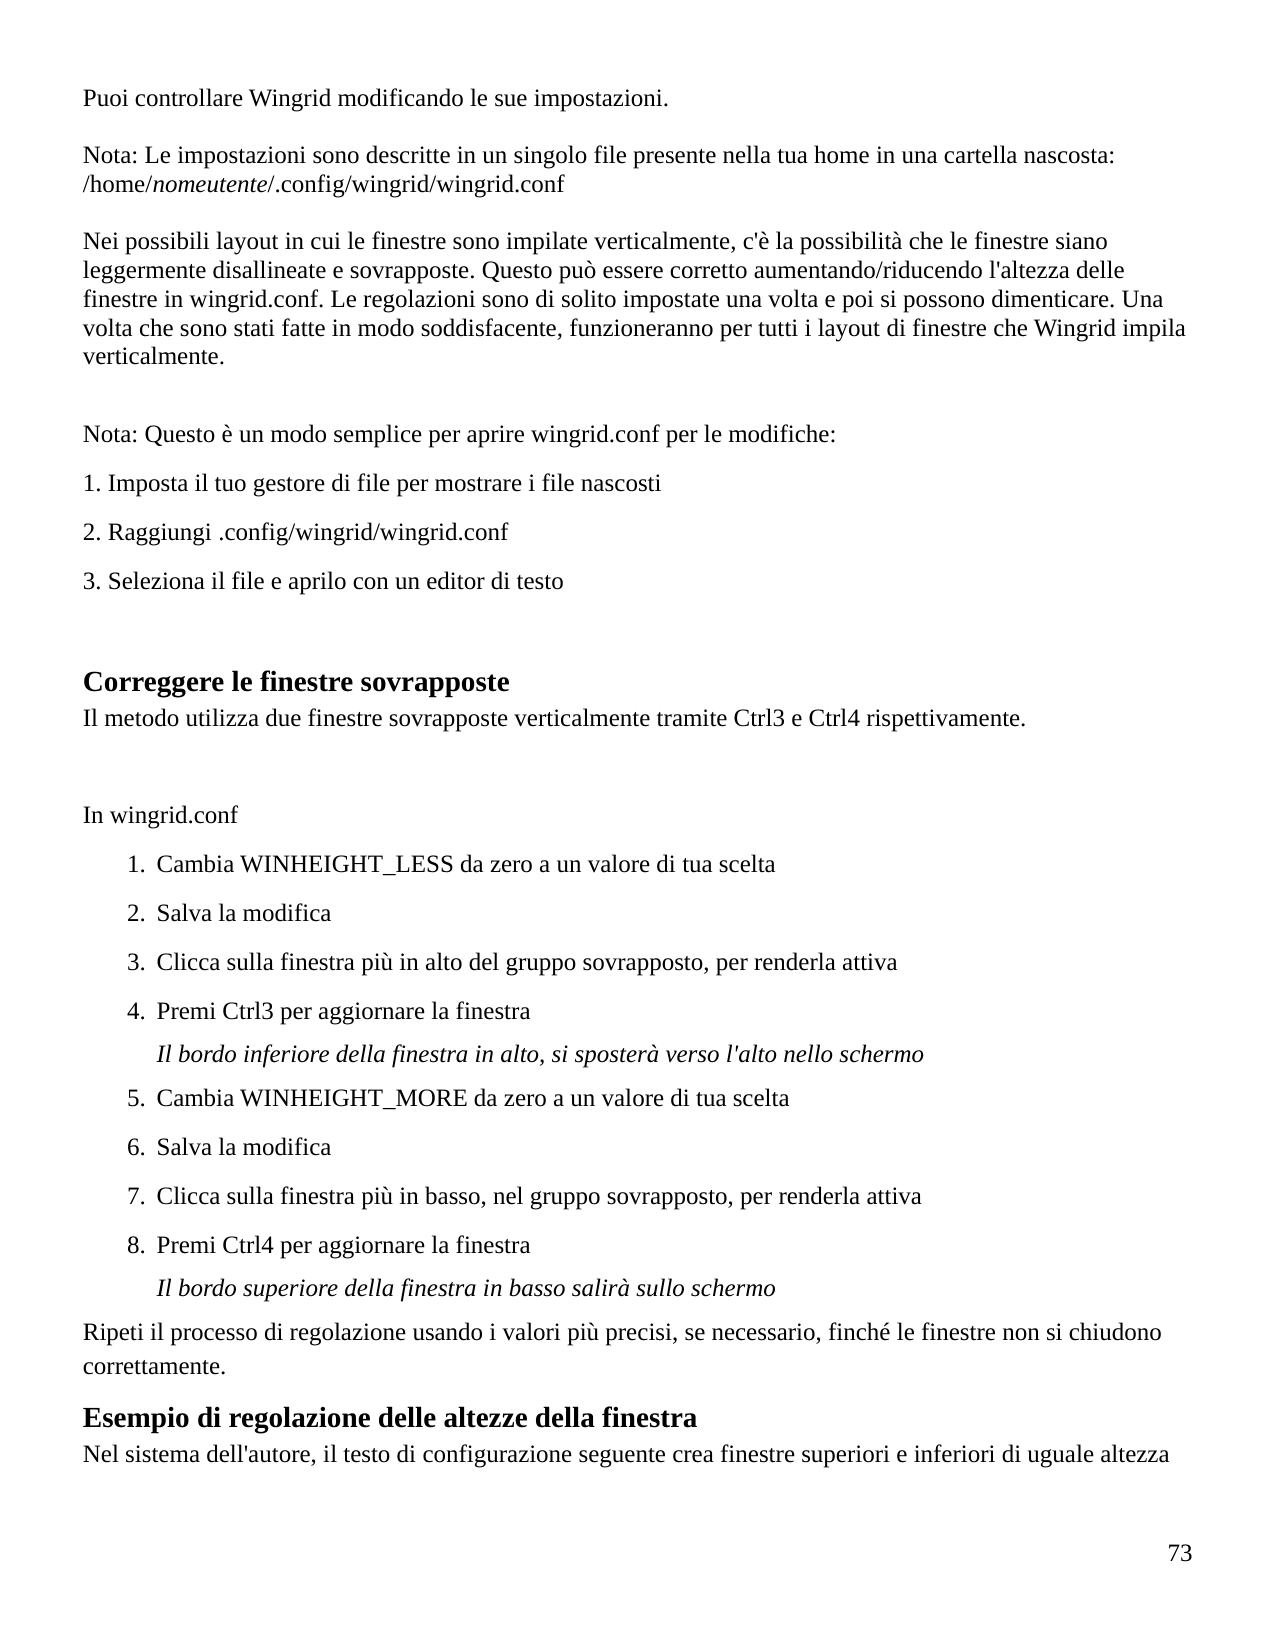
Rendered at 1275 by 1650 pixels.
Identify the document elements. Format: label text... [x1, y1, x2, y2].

list Clicca sulla finestra più in alto del gruppo sovrapposto, per renderla attiva [127, 947, 1192, 976]
list Il bordo inferiore della finestra in alto, si sposterà verso l'alto nello schermo [127, 1039, 1192, 1068]
text 2. Raggiungi .config/wingrid/wingrid.conf [83, 517, 1192, 546]
text Esempio di regolazione delle altezze della finestra [83, 1400, 1192, 1434]
list Salva la modifica [127, 898, 1192, 927]
text Ripeti il processo di regolazione usando i valori più precisi, se necessario, finché le finestre non si chiudono correttamente. [83, 1317, 1192, 1380]
text Nel sistema dell'autore, il testo di configurazione seguente crea finestre superiori e inferiori di uguale altezza [83, 1439, 1192, 1467]
list Cambia WINHEIGHT_LESS da zero a un valore di tua scelta [127, 849, 1192, 878]
list Cambia WINHEIGHT_MORE da zero a un valore di tua scelta [127, 1083, 1192, 1111]
text Nei possibili layout in cui le finestre sono impilate verticalmente, c'è la possibilità che le finestre siano leggermente disallineate e sovrapposte. Questo può essere corretto aumentando/riducendo l'altezza delle finestre in wingrid.conf. Le regolazioni sono di solito impostate una volta e poi si possono dimenticare. Una volta che sono stati fatte in modo soddisfacente, funzioneranno per tutti i layout di finestre che Wingrid impila verticalmente. [83, 226, 1192, 370]
text 1. Imposta il tuo gestore di file per mostrare i file nascosti [83, 468, 1192, 497]
list Clicca sulla finestra più in basso, nel gruppo sovrapposto, per renderla attiva [127, 1181, 1192, 1209]
text Puoi controllare Wingrid modificando le sue impostazioni. [83, 83, 1192, 111]
list Premi Ctrl3 per aggiornare la finestra [127, 996, 1192, 1025]
text 3. Seleziona il file e aprilo con un editor di testo [83, 566, 1192, 595]
text Correggere le finestre sovrapposte [83, 664, 1192, 698]
text Il metodo utilizza due finestre sovrapposte verticalmente tramite Ctrl3 e Ctrl4 rispettivamente. [83, 703, 1192, 732]
text In wingrid.conf [83, 800, 1192, 828]
text Nota: Questo è un modo semplice per aprire wingrid.conf per le modifiche: [83, 419, 1192, 448]
text Nota: Le impostazioni sono descritte in un singolo file presente nella tua home in una cartella nascosta: /home/nomeutente/.config/wingrid/wingrid.conf [83, 140, 1192, 198]
list Premi Ctrl4 per aggiornare la finestra [127, 1230, 1192, 1259]
list Il bordo superiore della finestra in basso salirà sullo schermo [127, 1273, 1192, 1302]
list Salva la modifica [127, 1132, 1192, 1161]
